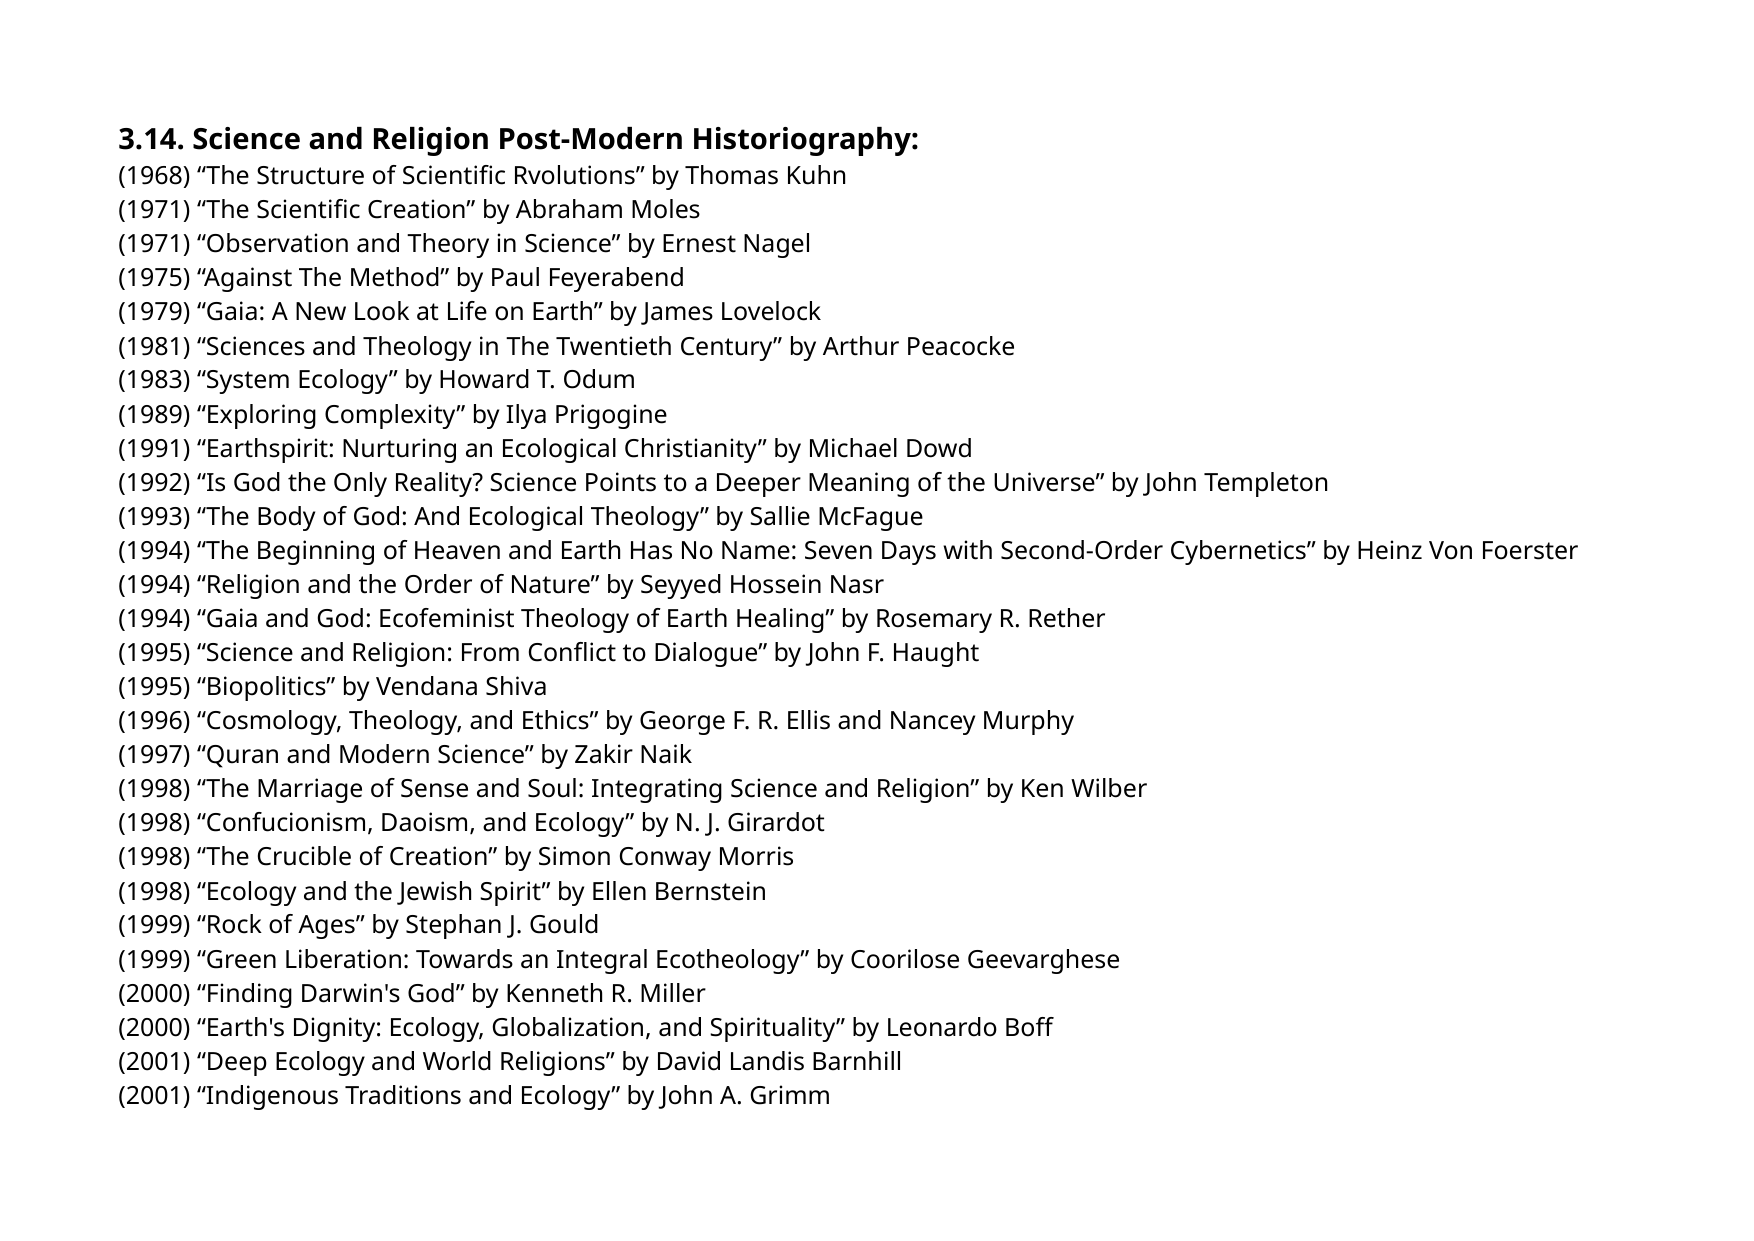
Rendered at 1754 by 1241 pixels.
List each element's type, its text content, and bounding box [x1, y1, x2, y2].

text (1994) “Gaia and God: Ecofeminist Theology of Earth Healing” by Rosemary R. Rether [118, 601, 1636, 635]
text (2000) “Earth's Dignity: Ecology, Globalization, and Spirituality” by Leonardo Boff [118, 1009, 1636, 1043]
text (1968) “The Structure of Scientific Rvolutions” by Thomas Kuhn [118, 158, 1636, 192]
text (1998) “Confucionism, Daoism, and Ecology” by N. J. Girardot [118, 805, 1636, 839]
text (1998) “The Marriage of Sense and Soul: Integrating Science and Religion” by Ken Wilber [118, 771, 1636, 805]
text (1989) “Exploring Complexity” by Ilya Prigogine [118, 396, 1636, 430]
text (1995) “Science and Religion: From Conflict to Dialogue” by John F. Haught [118, 635, 1636, 669]
text (1999) “Green Liberation: Towards an Integral Ecotheology” by Coorilose Geevarghese [118, 941, 1636, 975]
text (1991) “Earthspirit: Nurturing an Ecological Christianity” by Michael Dowd [118, 430, 1636, 464]
text (2001) “Deep Ecology and World Religions” by David Landis Barnhill [118, 1043, 1636, 1077]
text (1995) “Biopolitics” by Vendana Shiva [118, 669, 1636, 703]
text (1994) “The Beginning of Heaven and Earth Has No Name: Seven Days with Second-Order Cybernetics” by Heinz Von Foerster [118, 532, 1636, 567]
text (1999) “Rock of Ages” by Stephan J. Gould [118, 907, 1636, 941]
text (1998) “The Crucible of Creation” by Simon Conway Morris [118, 839, 1636, 873]
text (1998) “Ecology and the Jewish Spirit” by Ellen Bernstein [118, 873, 1636, 907]
text (1993) “The Body of God: And Ecological Theology” by Sallie McFague [118, 498, 1636, 532]
text (1992) “Is God the Only Reality? Science Points to a Deeper Meaning of the Universe” by John Templeton [118, 464, 1636, 498]
text (1997) “Quran and Modern Science” by Zakir Naik [118, 737, 1636, 771]
text (1983) “System Ecology” by Howard T. Odum [118, 362, 1636, 396]
text 3.14. Science and Religion Post-Modern Historiography: [118, 118, 1636, 158]
text (1981) “Sciences and Theology in The Twentieth Century” by Arthur Peacocke [118, 328, 1636, 362]
text (1971) “Observation and Theory in Science” by Ernest Nagel [118, 226, 1636, 260]
text (2000) “Finding Darwin's God” by Kenneth R. Miller [118, 975, 1636, 1009]
text (2001) “Indigenous Traditions and Ecology” by John A. Grimm [118, 1077, 1636, 1112]
text (1996) “Cosmology, Theology, and Ethics” by George F. R. Ellis and Nancey Murphy [118, 703, 1636, 737]
text (1994) “Religion and the Order of Nature” by Seyyed Hossein Nasr [118, 567, 1636, 601]
text (1979) “Gaia: A New Look at Life on Earth” by James Lovelock [118, 294, 1636, 328]
text (1975) “Against The Method” by Paul Feyerabend [118, 260, 1636, 294]
text (1971) “The Scientific Creation” by Abraham Moles [118, 192, 1636, 226]
